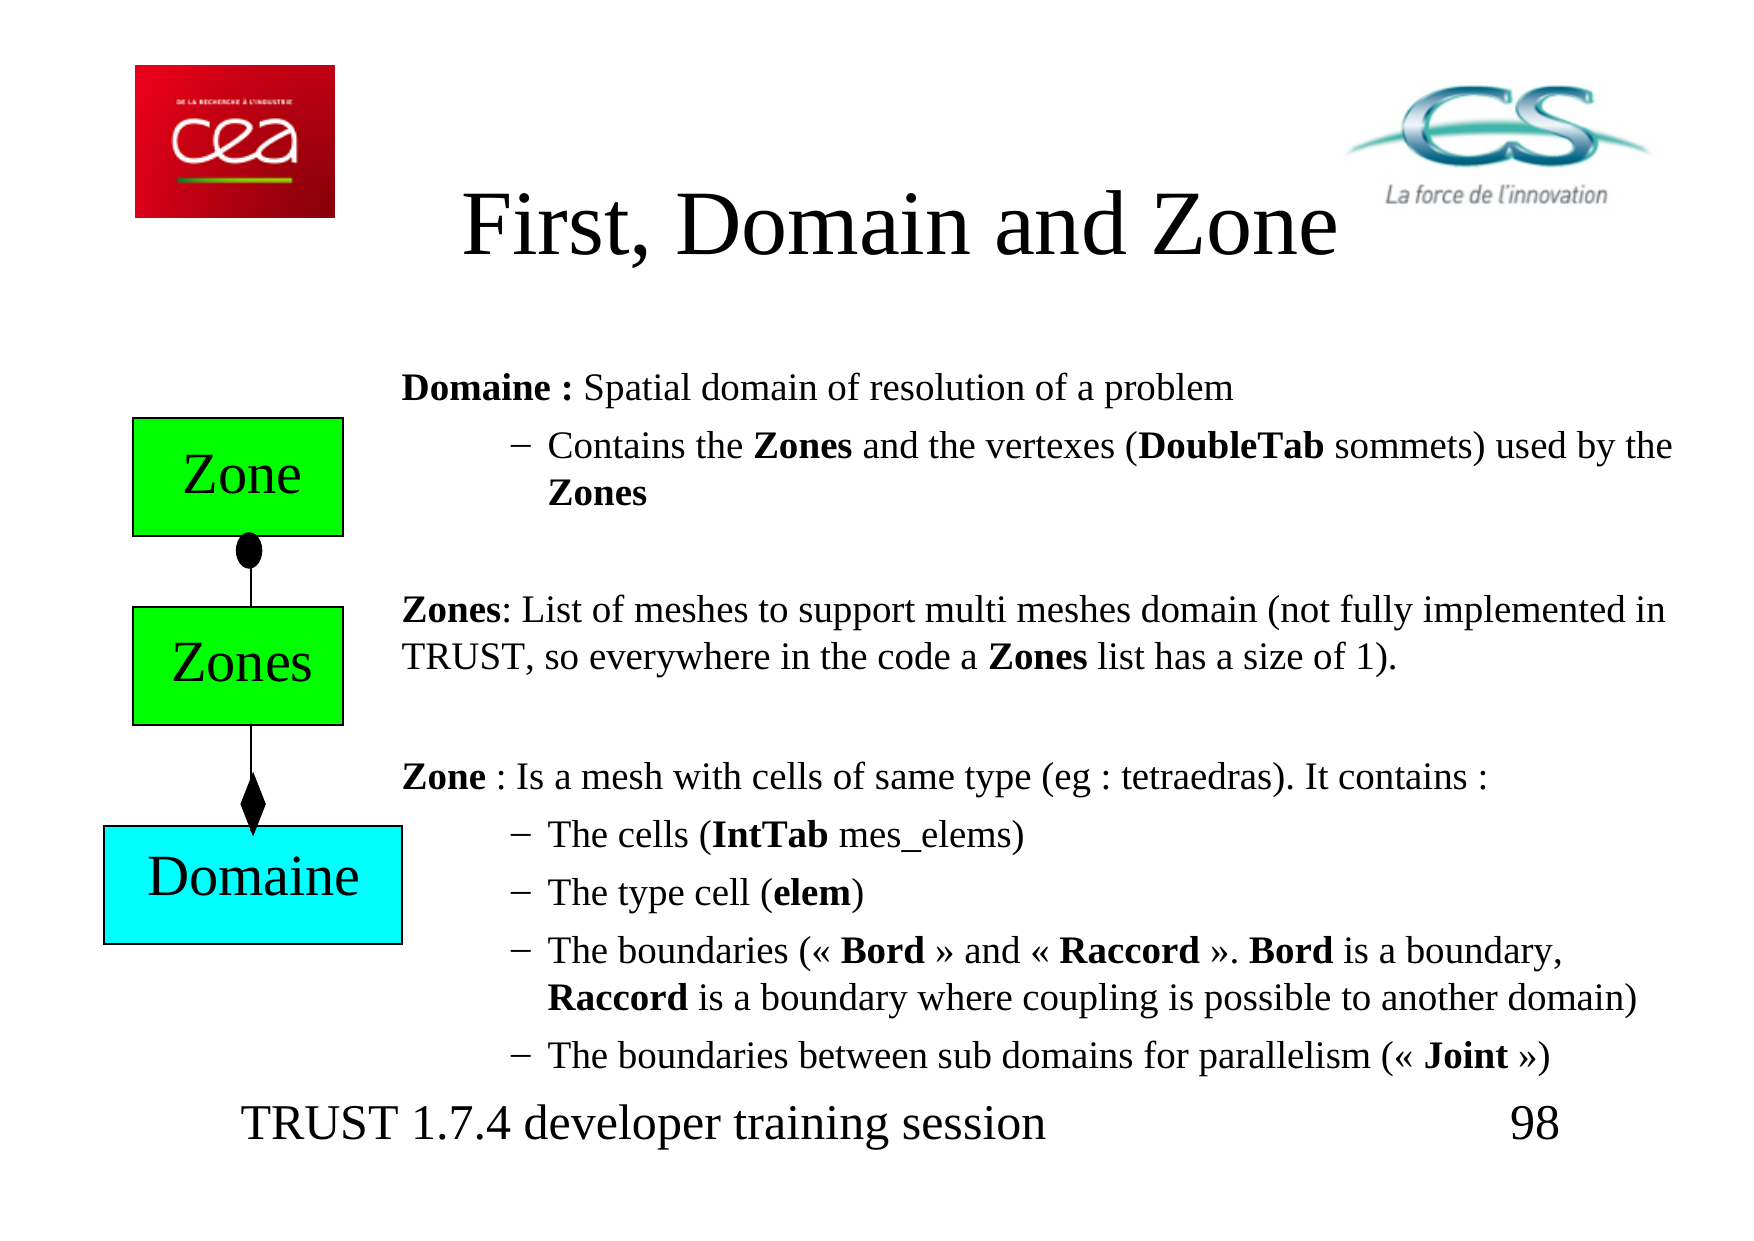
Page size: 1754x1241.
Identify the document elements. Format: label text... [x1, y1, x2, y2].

list Domaine : Spatial domain of resolution of a problem Contains the Zones and the vertexes (DoubleTab sommets) used by the Zones Zones: List of meshes to support multi meshes domain (not fully implemented in TRUST, so everywhere in the code a Zones list has a size of 1). Zone : Is a mesh with cells of same type (eg : tetraedras). It contains : The cells (IntTab mes_elems) The type cell (elem) The boundaries (« Bord » and « Raccord ». Bord is a boundary, Raccord is a boundary where coupling is possible to another domain) The boundaries between sub domains for parallelism (« Joint ») [342, 353, 1693, 1152]
text_box Zone [167, 427, 318, 513]
text_box [133, 606, 344, 725]
text_box [133, 418, 344, 568]
picture [1576, 73, 1662, 218]
title First, Domain and Zone [225, 58, 1576, 377]
text_box Zones [156, 616, 329, 702]
text_box [104, 774, 402, 945]
text_box Domaine [132, 829, 376, 915]
picture [135, 65, 225, 218]
